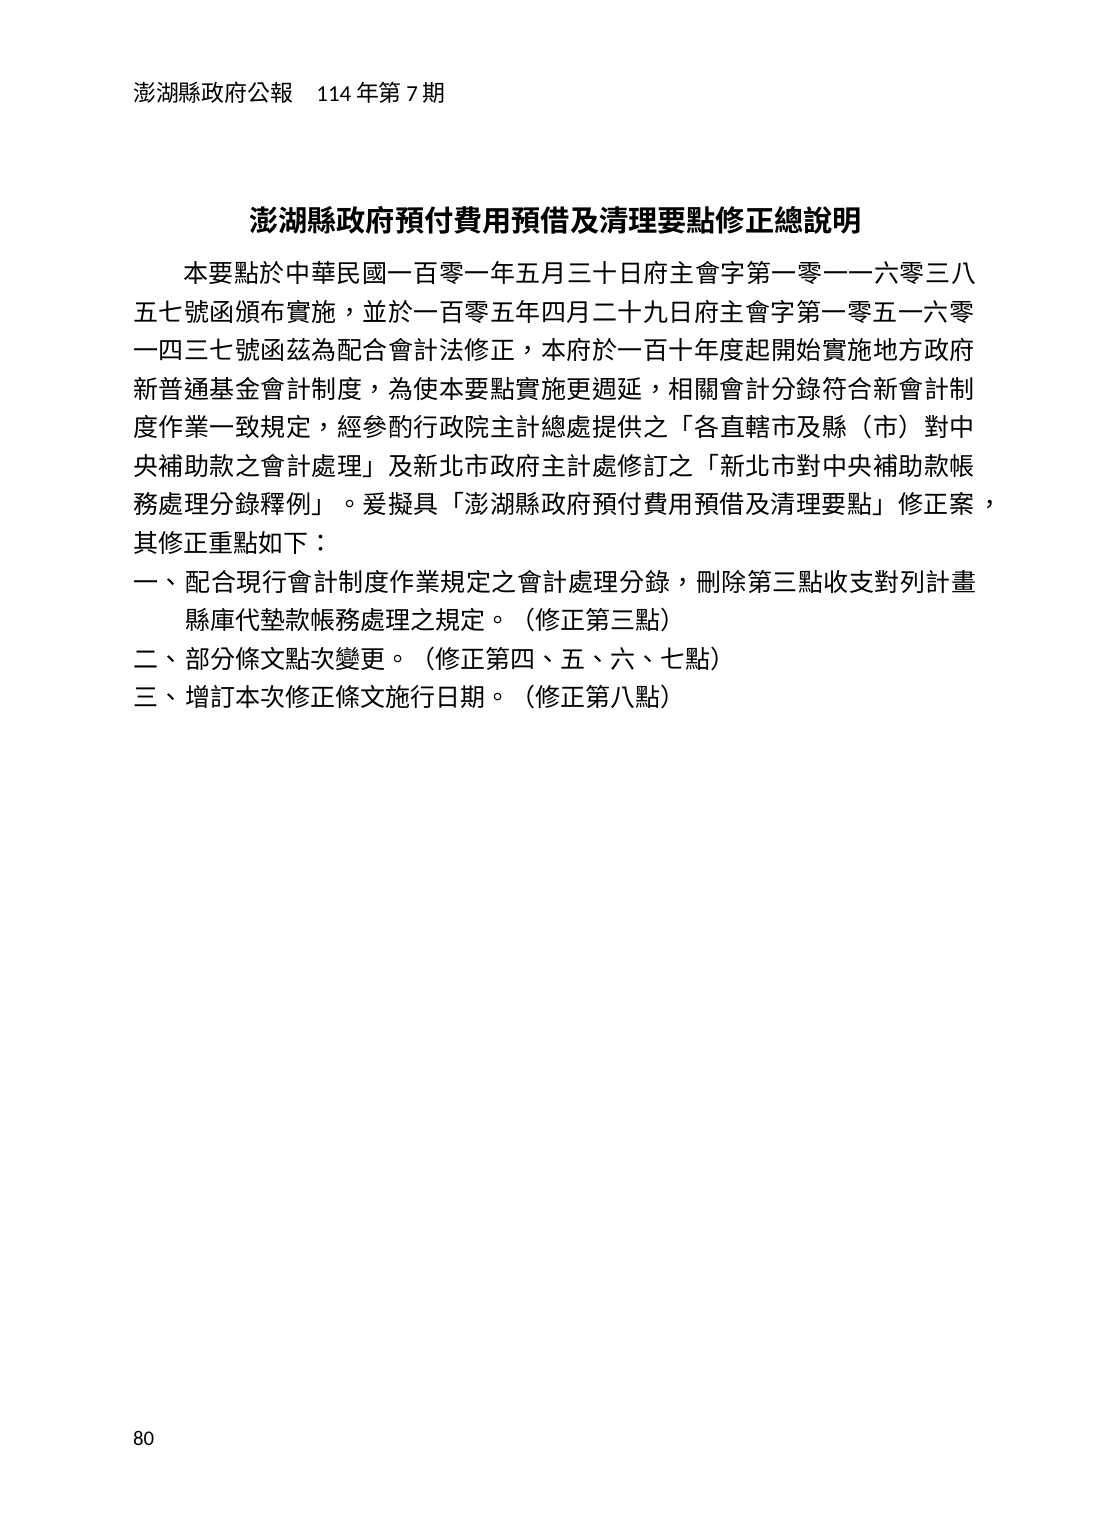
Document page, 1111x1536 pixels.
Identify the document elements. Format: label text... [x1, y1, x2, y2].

text 一、 配合現行會計制度作業規定之會計處理分錄，刪除第三點收支對列計畫縣庫代墊款帳務處理之規定。（修正第三點） [133, 560, 977, 637]
text 澎湖縣政府預付費用預借及清理要點修正總說明 [133, 197, 977, 239]
text 三、 增訂本次修正條文施行日期。（修正第八點） [133, 676, 977, 714]
text 本要點於中華民國一百零一年五月三十日府主會字第一零一一六零三八五七號函頒布實施，並於一百零五年四月二十九日府主會字第一零五一六零一四三七號函茲為配合會計法修正，本府於一百十年度起開始實施地方政府新普通基金會計制度，為使本要點實施更週延，相關會計分錄符合新會計制度作業一致規定，經參酌行政院主計總處提供之「各直轄市及縣（市）對中央補助款之會計處理」及新北市政府主計處修訂之「新北市對中央補助款帳務處理分錄釋例」。爰擬具「澎湖縣政府預付費用預借及清理要點」修正案，其修正重點如下： [133, 252, 977, 560]
text 二、 部分條文點次變更。（修正第四、五、六、七點） [133, 637, 977, 676]
